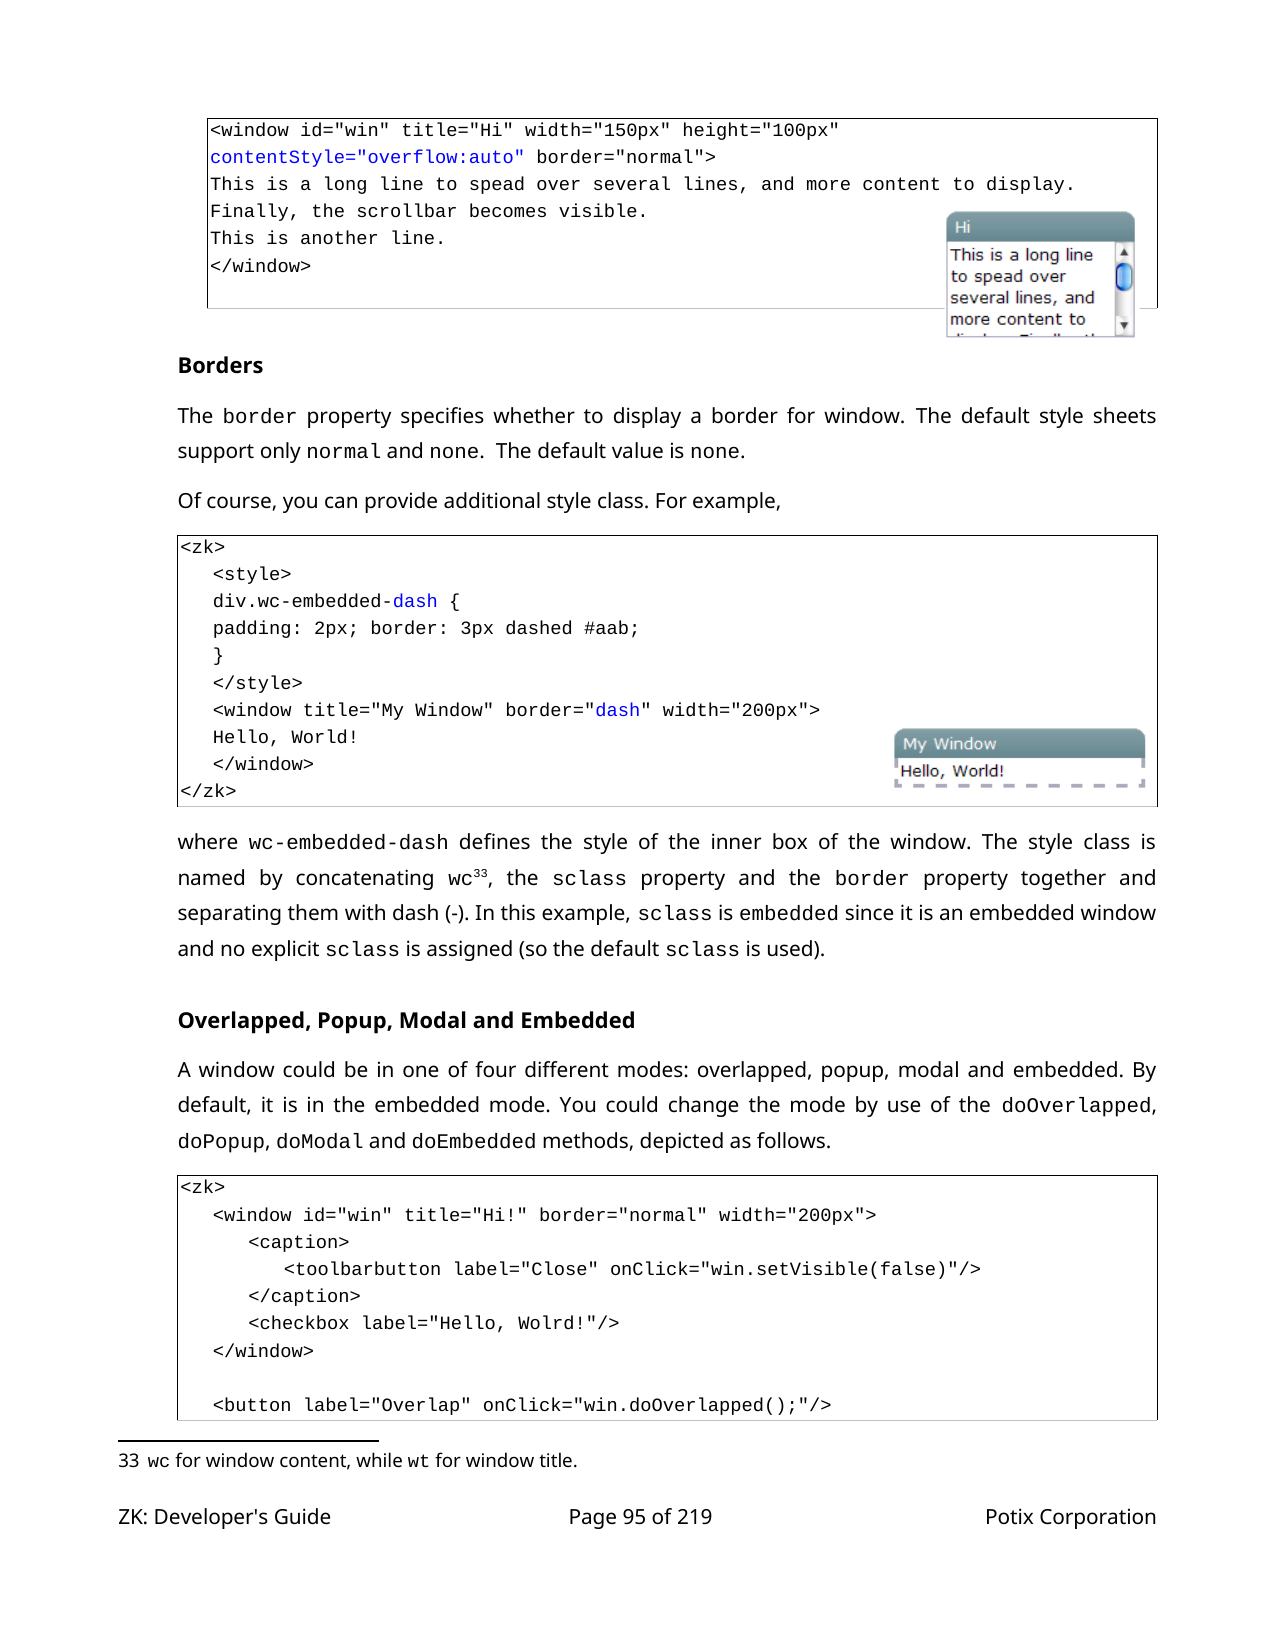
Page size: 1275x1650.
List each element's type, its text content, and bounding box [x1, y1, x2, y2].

text </window> [178, 1338, 1157, 1363]
text </window> [178, 752, 892, 776]
text [1140, 226, 1157, 251]
text </caption> [178, 1284, 1157, 1308]
text <style> [178, 562, 1157, 586]
text <button label="Overlap" onClick="win.doOverlapped();"/> [178, 1393, 1157, 1420]
subtitle Overlapped, Popup, Modal and Embedded [177, 1005, 1157, 1035]
picture [892, 726, 1149, 789]
text [1140, 253, 1157, 278]
text <window id="win" title="Hi" width="150px" height="100px" contentStyle="overflow:auto" border="normal"> [208, 119, 1157, 169]
text padding: 2px; border: 3px dashed #aab; [178, 616, 1157, 640]
text <window id="win" title="Hi!" border="normal" width="200px"> [178, 1202, 1157, 1227]
text [1149, 752, 1157, 776]
text <checkbox label="Hello, Wolrd!"/> [178, 1311, 1157, 1336]
text wc for window content, while wt for window title. [118, 1447, 1157, 1473]
picture [944, 209, 1140, 340]
text <zk> [178, 1176, 1157, 1199]
text The border property specifies whether to display a border for window. The default style sheets support only normal and none. The default value is none. [177, 401, 1157, 465]
text Of course, you can provide additional style class. For example, [177, 486, 1157, 514]
text </window> [208, 253, 944, 278]
text } [178, 643, 1157, 668]
text <zk> [178, 536, 1157, 559]
text Hello, World! [178, 725, 1157, 749]
text <toolbarbutton label="Close" onClick="win.setVisible(false)"/> [178, 1257, 1157, 1281]
text This is a long line to spead over several lines, and more content to display. [208, 172, 1157, 196]
text <caption> [178, 1230, 1157, 1254]
text Finally, the scrollbar becomes visible. [208, 199, 1157, 223]
text div.wc-embedded-dash { [178, 589, 1157, 613]
text </style> [178, 671, 1157, 695]
text A window could be in one of four different modes: overlapped, popup, modal and embedded. By default, it is in the embedded mode. You could change the mode by use of the doOverlapped, doPopup, doModal and doEmbedded methods, depicted as follows. [177, 1055, 1157, 1155]
text This is another line. [208, 226, 944, 251]
subtitle Borders [177, 350, 1157, 380]
text </zk> [178, 779, 1157, 806]
text where wc-embedded-dash defines the style of the inner box of the window. The style class is named by concatenating wc, the sclass property and the border property together and separating them with dash (-). In this example, sclass is embedded since it is an embedded window and no explicit sclass is assigned (so the default sclass is used). [177, 827, 1157, 962]
text <window title="My Window" border="dash" width="200px"> [178, 698, 1157, 722]
